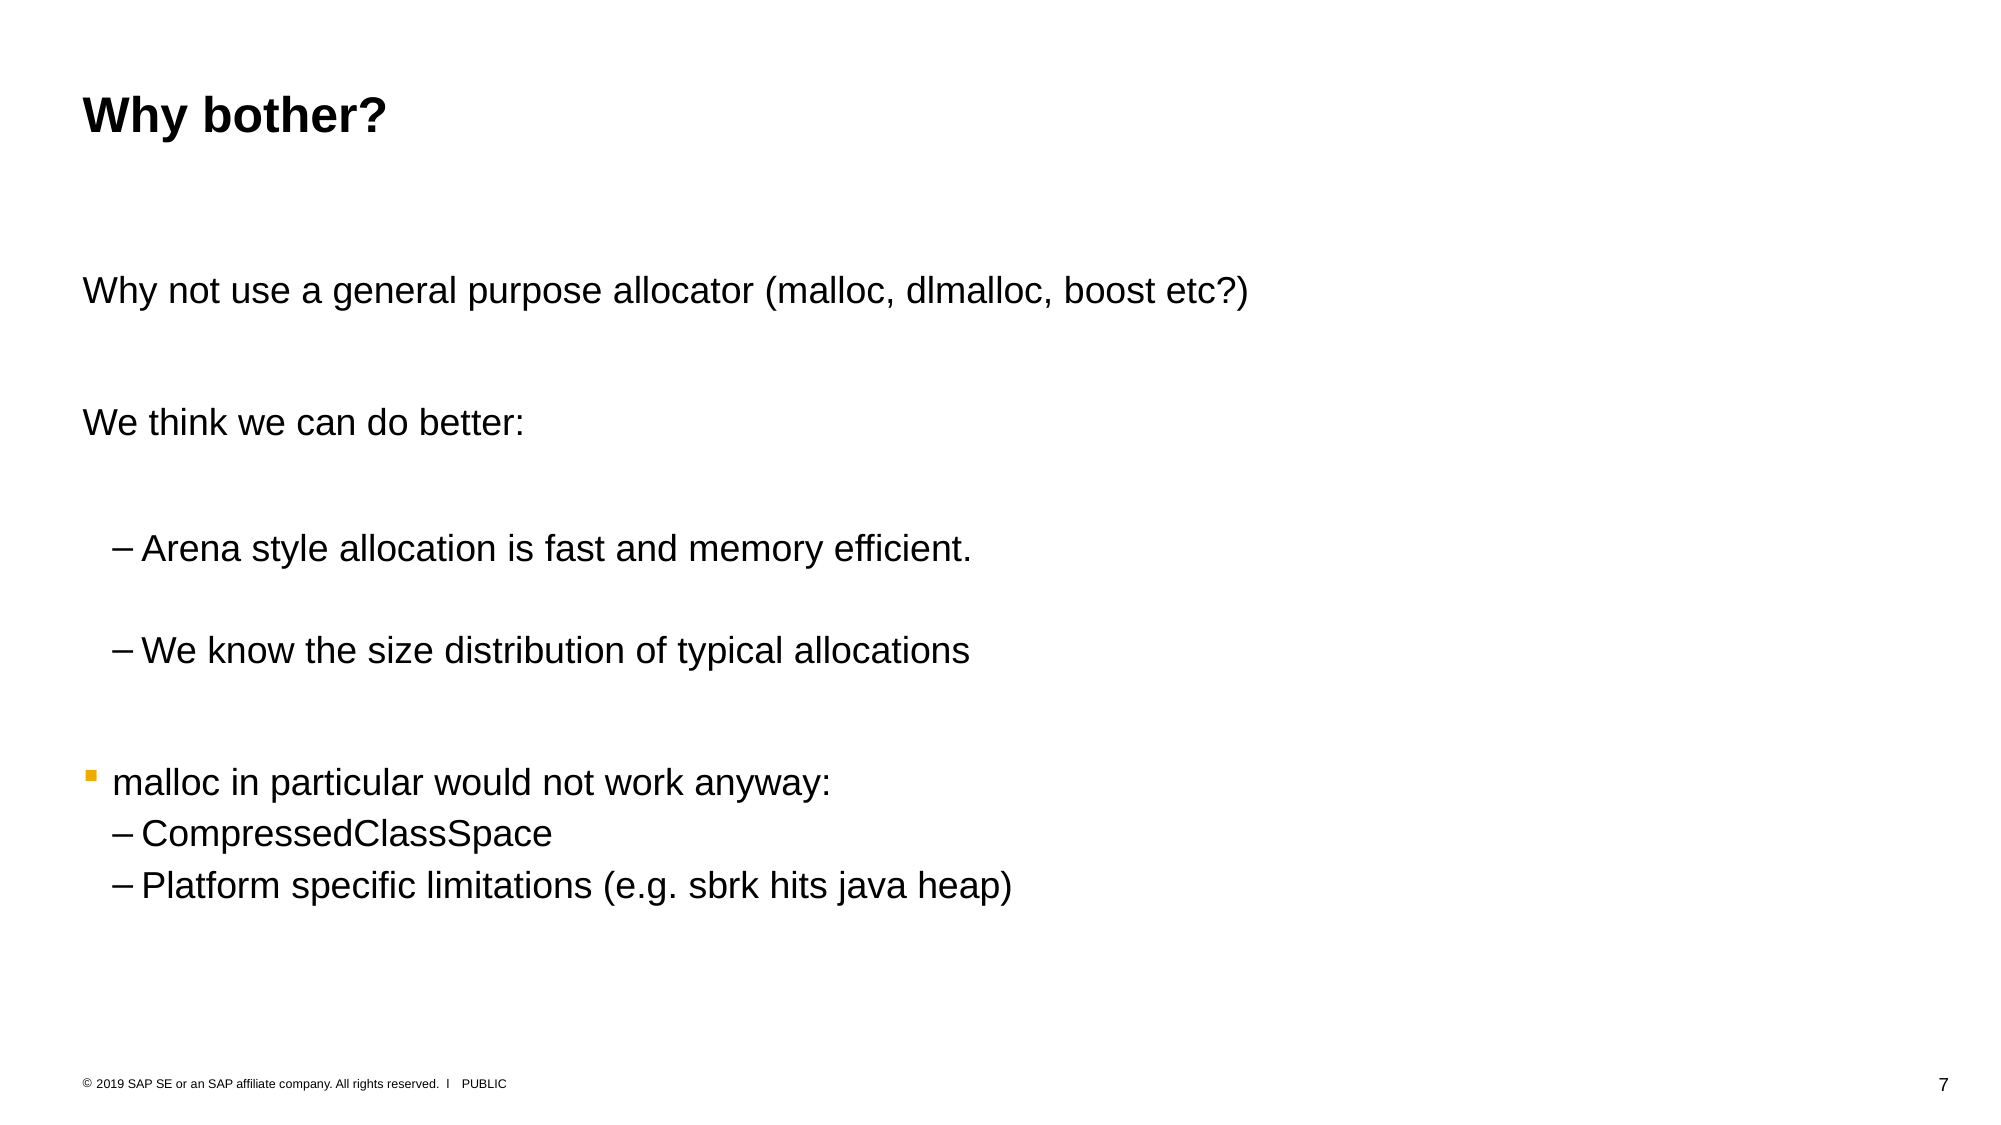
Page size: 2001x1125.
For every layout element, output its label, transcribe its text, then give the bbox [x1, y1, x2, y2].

title Why bother? [82, 82, 1918, 144]
list Why not use a general purpose allocator (malloc, dlmalloc, boost etc?) We think we can do better: Arena style allocation is fast and memory efficient. We know the size distribution of typical allocations malloc in particular would not work anyway: CompressedClassSpace Platform specific limitations (e.g. sbrk hits java heap) [82, 265, 1918, 1040]
